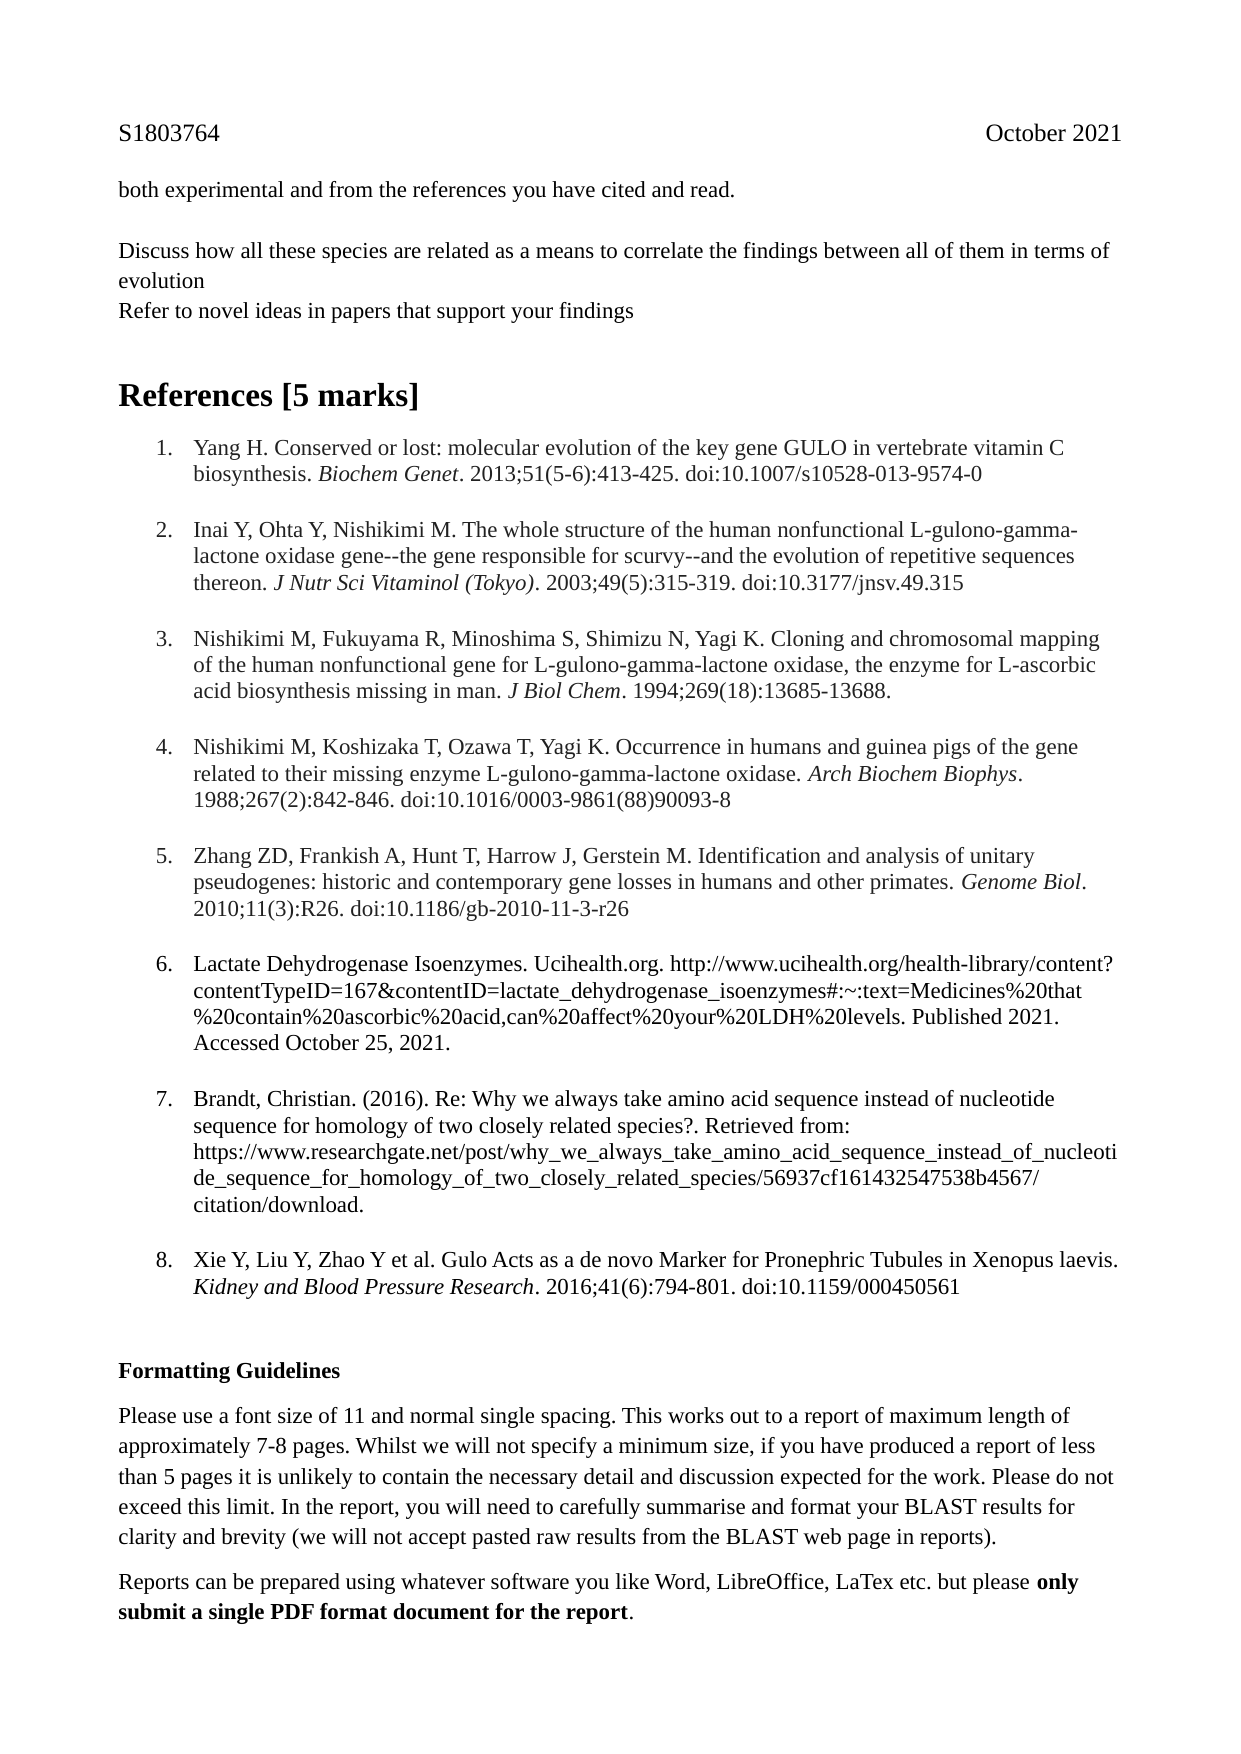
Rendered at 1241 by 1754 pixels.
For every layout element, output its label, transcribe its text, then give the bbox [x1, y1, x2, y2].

list Brandt, Christian. (2016). Re: Why we always take amino acid sequence instead of nucleotide sequence for homology of two closely related species?. Retrieved from: https://www.researchgate.net/post/why_we_always_take_amino_acid_sequence_instead_of_nucleotide_sequence_for_homology_of_two_closely_related_species/56937cf161432547538b4567/citation/download. [156, 1085, 1122, 1217]
text References [5 marks] [118, 375, 1122, 414]
list Nishikimi M, Fukuyama R, Minoshima S, Shimizu N, Yagi K. Cloning and chromosomal mapping of the human nonfunctional gene for L-gulono-gamma-lactone oxidase, the enzyme for L-ascorbic acid biosynthesis missing in man. J Biol Chem. 1994;269(18):13685-13688. [156, 625, 1122, 704]
list Lactate Dehydrogenase Isoenzymes. Ucihealth.org. http://www.ucihealth.org/health-library/content?contentTypeID=167&contentID=lactate_dehydrogenase_isoenzymes#:~:text=Medicines%20that%20contain%20ascorbic%20acid,can%20affect%20your%20LDH%20levels. Published 2021. Accessed October 25, 2021. [156, 950, 1122, 1056]
list Xie Y, Liu Y, Zhao Y et al. Gulo Acts as a de novo Marker for Pronephric Tubules in Xenopus laevis. Kidney and Blood Pressure Research. 2016;41(6):794-801. doi:10.1159/000450561 [156, 1247, 1122, 1328]
text Reports can be prepared using whatever software you like Word, LibreOffice, LaTex etc. but please only submit a single PDF format document for the report. [118, 1568, 1122, 1624]
list Nishikimi M, Koshizaka T, Ozawa T, Yagi K. Occurrence in humans and guinea pigs of the gene related to their missing enzyme L-gulono-gamma-lactone oxidase. Arch Biochem Biophys. 1988;267(2):842-846. doi:10.1016/0003-9861(88)90093-8 [156, 733, 1122, 812]
text both experimental and from the references you have cited and read. Discuss how all these species are related as a means to correlate the findings between all of them in terms of evolution Refer to novel ideas in papers that support your findings [118, 176, 1122, 357]
text Formatting Guidelines [118, 1357, 1122, 1384]
text Please use a font size of 11 and normal single spacing. This works out to a report of maximum length of approximately 7-8 pages. Whilst we will not specify a minimum size, if you have produced a report of less than 5 pages it is unlikely to contain the necessary detail and discussion expected for the work. Please do not exceed this limit. In the report, you will need to carefully summarise and format your BLAST results for clarity and brevity (we will not accept pasted raw results from the BLAST web page in reports). [118, 1402, 1122, 1549]
list Inai Y, Ohta Y, Nishikimi M. The whole structure of the human nonfunctional L-gulono-gamma-lactone oxidase gene--the gene responsible for scurvy--and the evolution of repetitive sequences thereon. J Nutr Sci Vitaminol (Tokyo). 2003;49(5):315-319. doi:10.3177/jnsv.49.315 [156, 516, 1122, 595]
list Yang H. Conserved or lost: molecular evolution of the key gene GULO in vertebrate vitamin C biosynthesis. Biochem Genet. 2013;51(5-6):413-425. doi:10.1007/s10528-013-9574-0 [156, 434, 1122, 487]
list Zhang ZD, Frankish A, Hunt T, Harrow J, Gerstein M. Identification and analysis of unitary pseudogenes: historic and contemporary gene losses in humans and other primates. Genome Biol. 2010;11(3):R26. doi:10.1186/gb-2010-11-3-r26 [156, 842, 1122, 921]
